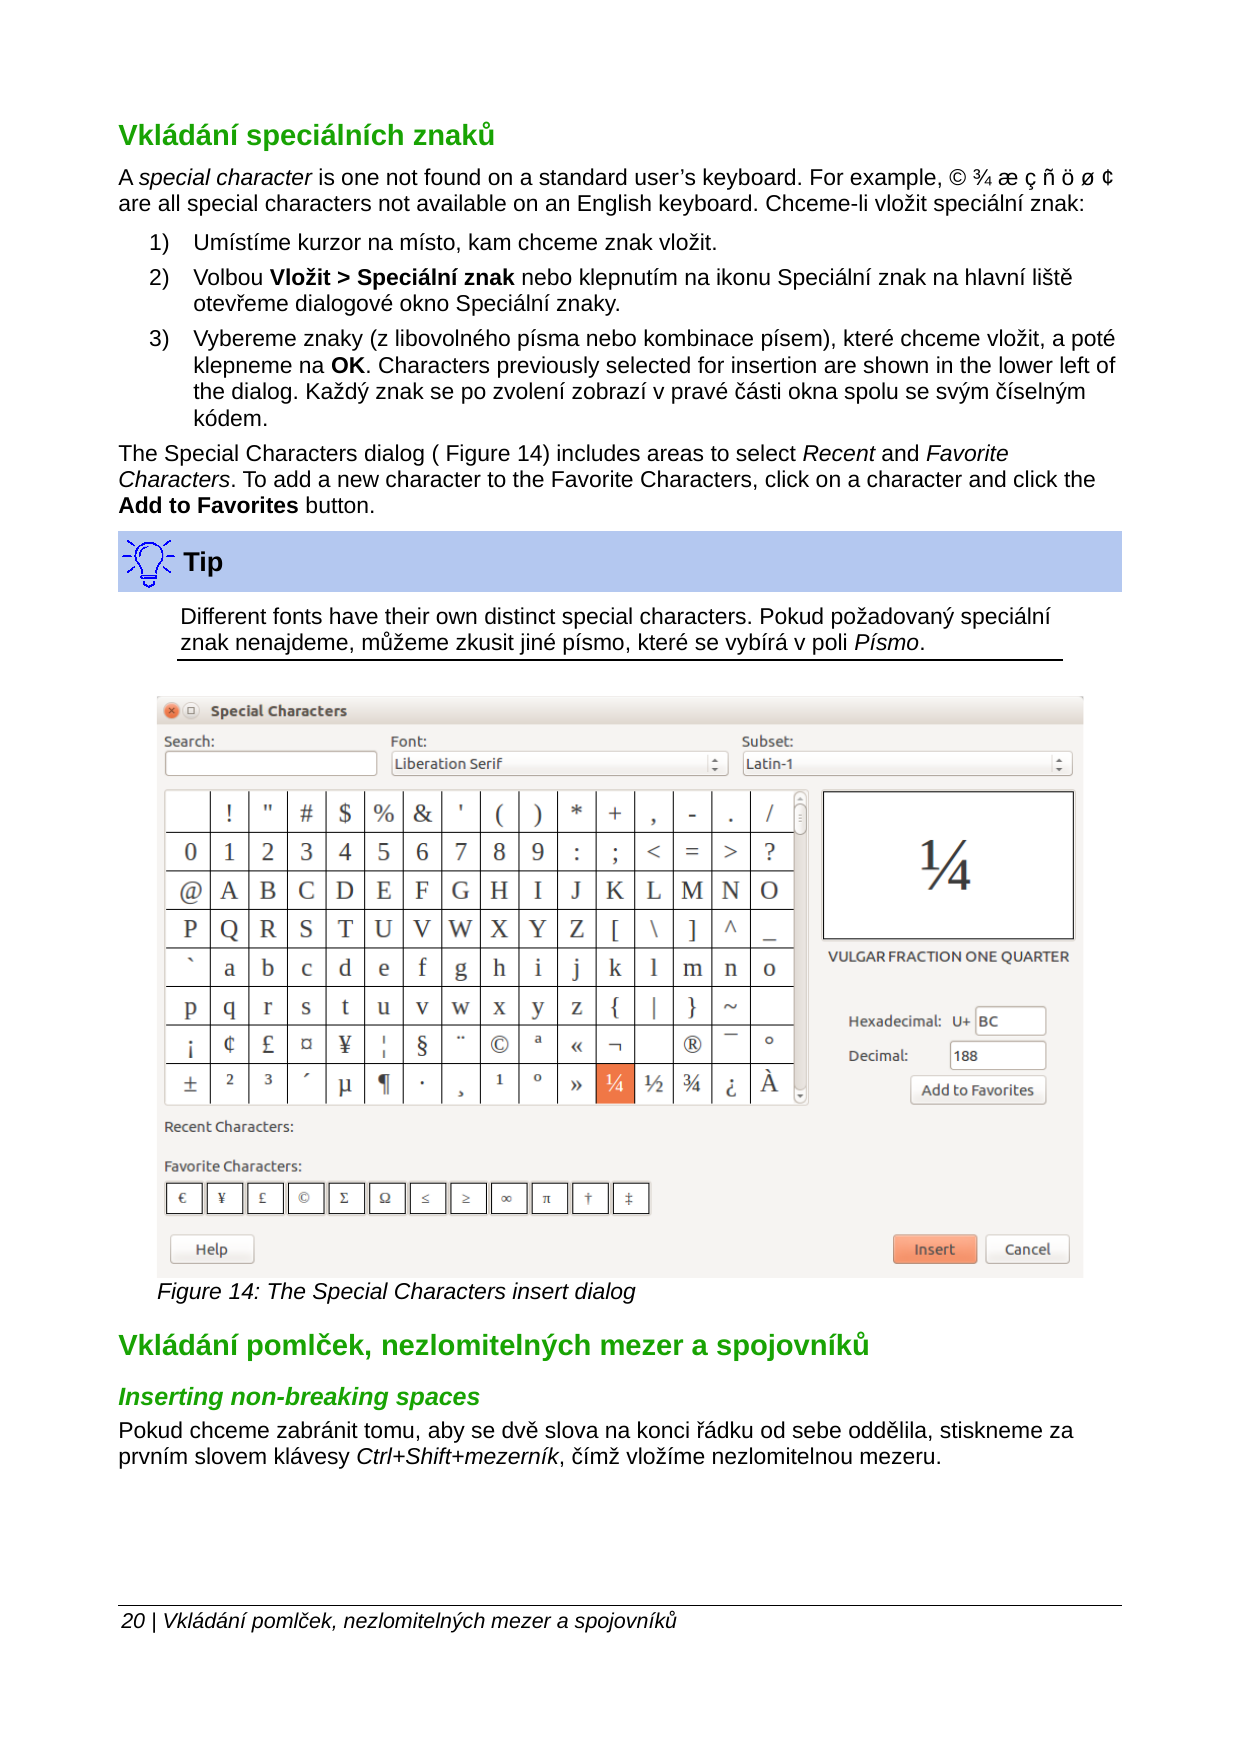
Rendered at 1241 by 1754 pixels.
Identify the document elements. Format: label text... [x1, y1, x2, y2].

list Umístíme kurzor na místo, kam chceme znak vložit. [169, 229, 1122, 255]
subtitle Inserting non-breaking spaces [118, 1382, 1122, 1411]
text The Special Characters dialog ( Figure 14) includes areas to select Recent and Favorite Characters. To add a new character to the Favorite Characters, click on a character and click the Add to Favorites button. [118, 440, 1122, 519]
picture [119, 532, 179, 592]
subtitle Vkládání speciálních znaků [118, 118, 1122, 152]
text Pokud chceme zabránit tomu, aby se dvě slova na konci řádku od sebe oddělila, stiskneme za prvním slovem klávesy Ctrl+Shift+mezerník, čímž vložíme nezlomitelnou mezeru. [118, 1417, 1122, 1469]
subtitle Vkládání pomlček, nezlomitelných mezer a spojovníků [118, 1328, 1122, 1361]
list Volbou Vložit > Speciální znak nebo klepnutím na ikonu Speciální znak na hlavní liště otevřeme dialogové okno Speciální znaky. [169, 264, 1122, 317]
subtitle Tip [118, 531, 1122, 592]
text A special character is one not found on a standard user’s keyboard. For example, © ¾ æ ç ñ ö ø ¢ are all special characters not available on an English keyboard. Chceme-li vložit speciální znak: [118, 163, 1122, 216]
list Vybereme znaky (z libovolného písma nebo kombinace písem), které chceme vložit, a poté klepneme na OK. Characters previously selected for insertion are shown in the lower left of the dialog. Každý znak se po zvolení zobrazí v pravé části okna spolu se svým číselným kódem. [169, 325, 1122, 431]
text Different fonts have their own distinct special characters. Pokud požadovaný speciální znak nenajdeme, můžeme zkusit jiné písmo, které se vybírá v poli Písmo. [177, 600, 1063, 659]
picture [156, 696, 1084, 1278]
text Figure 14: The Special Characters insert dialog [157, 1278, 1083, 1304]
